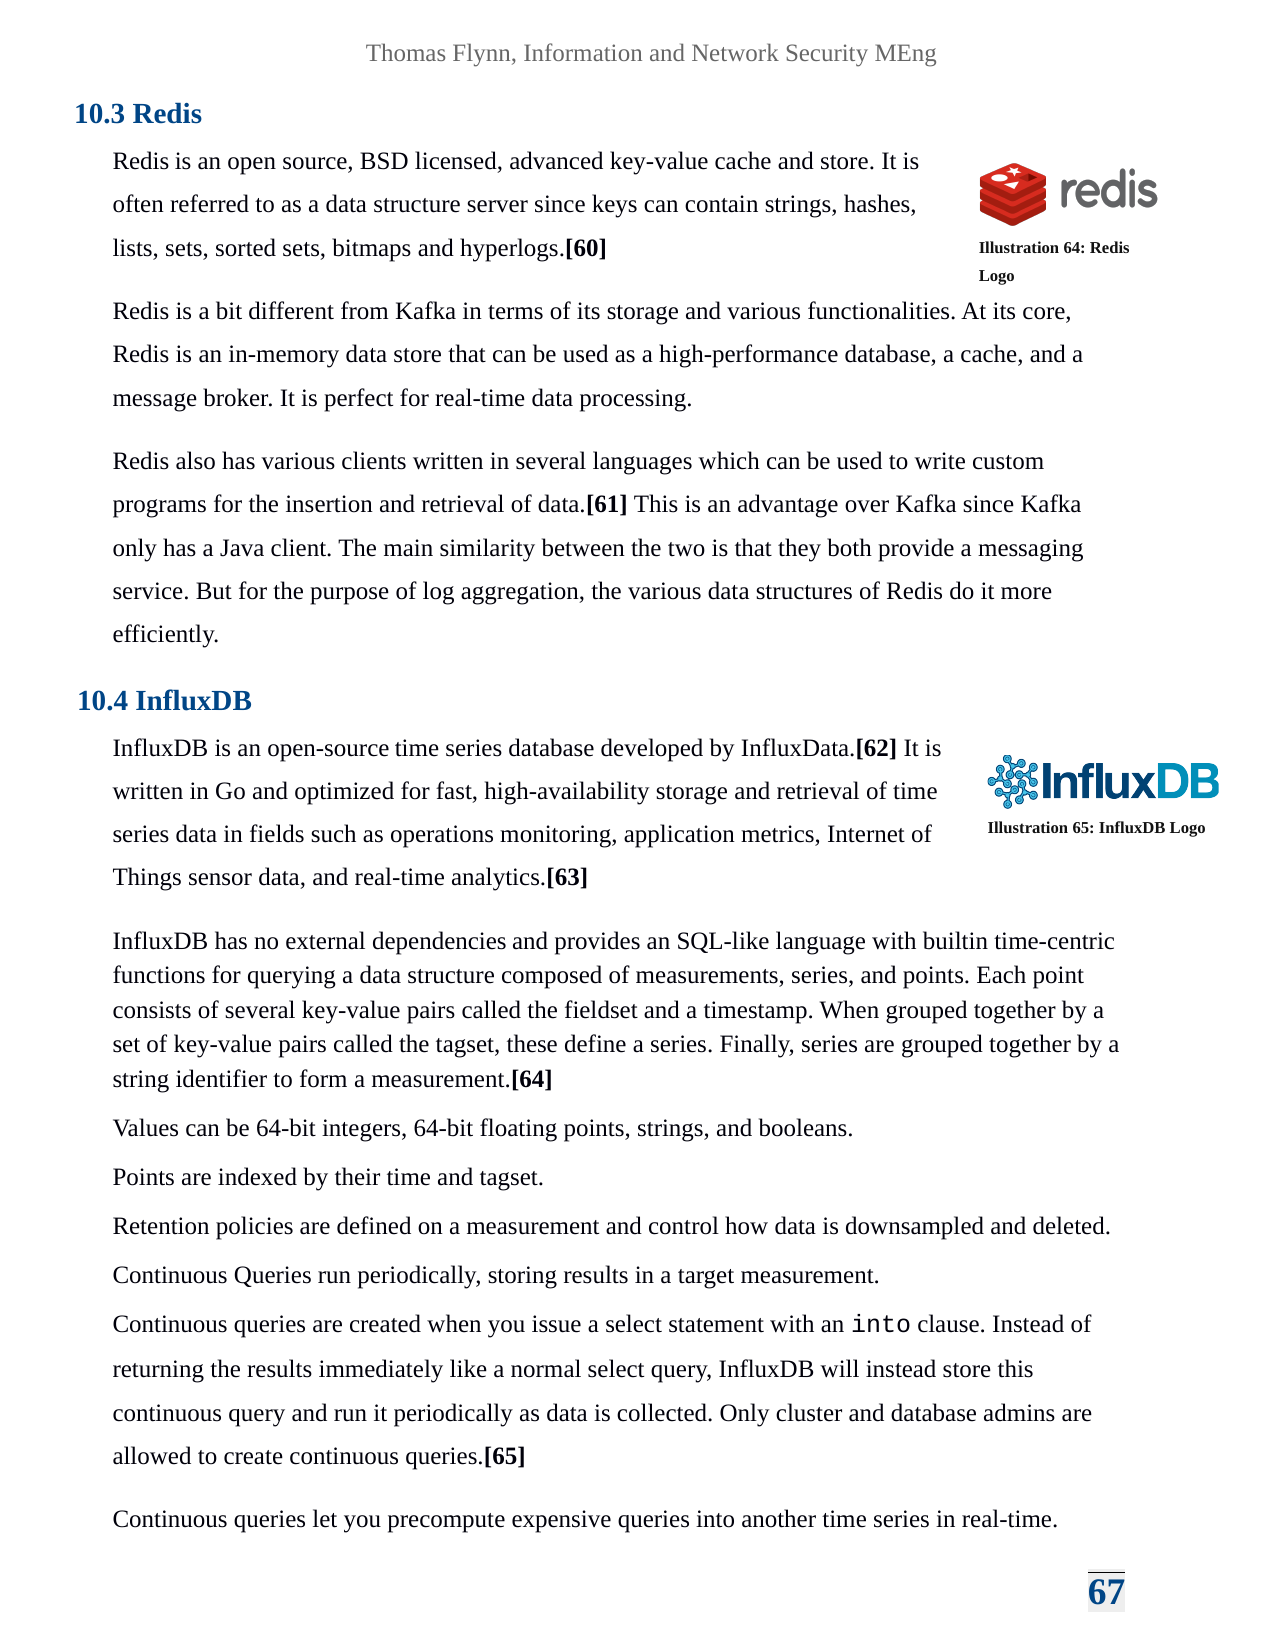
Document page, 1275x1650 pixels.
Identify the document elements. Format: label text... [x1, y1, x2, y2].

text Illustration 65: InfluxDB Logo [987, 809, 1218, 837]
picture [1199, 783, 1212, 792]
text Continuous queries let you precompute expensive queries into another time series in real-time. [112, 1504, 1125, 1533]
text Points are indexed by their time and tagset. [112, 1162, 1125, 1191]
text InfluxDB is an open-source time series database developed by InfluxData.[62] It is written in Go and optimized for fast, high-availability storage and retrieval of time series data in fields such as operations monitoring, application metrics, Internet of Things sensor data, and real-time analytics.[63] [112, 733, 1218, 891]
subtitle 10.4 InfluxDB [74, 683, 1125, 716]
picture [978, 161, 1159, 228]
picture [1199, 770, 1210, 777]
text Continuous queries are created when you issue a select statement with an into clause. Instead of returning the results immediately like a normal select query, InfluxDB will instead store this continuous query and run it periodically as data is collected. Only cluster and database admins are allowed to create continuous queries.[65] [112, 1309, 1125, 1469]
subtitle 10.3 Redis [74, 96, 1125, 129]
text Illustration 64: Redis Logo [978, 228, 1159, 285]
text Redis also has various clients written in several languages which can be used to write custom programs for the insertion and retrieval of data.[61] This is an advantage over Kafka since Kafka only has a Java client. The main similarity between the two is that they both provide a messaging service. But for the purpose of log aggregation, the various data structures of Redis do it more efficiently. [112, 446, 1125, 648]
picture [987, 755, 1219, 809]
text Redis is an open source, BSD licensed, advanced key-value cache and store. It is often referred to as a data structure server since keys can contain strings, hashes, lists, sets, sorted sets, bitmaps and hyperlogs.[60] [112, 146, 1159, 285]
text Values can be 64-bit integers, 64-bit floating points, strings, and booleans. [112, 1113, 1125, 1142]
text InfluxDB has no external dependencies and provides an SQL-like language with builtin time-centric functions for querying a data structure composed of measurements, series, and points. Each point consists of several key-value pairs called the fieldset and a timestamp. When grouped together by a set of key-value pairs called the tagset, these define a series. Finally, series are grouped together by a string identifier to form a measurement.[64] [112, 926, 1125, 1093]
text Retention policies are defined on a measurement and control how data is downsampled and deleted. [112, 1211, 1125, 1240]
text Redis is a bit different from Kafka in terms of its storage and various functionalities. At its core, Redis is an in-memory data store that can be used as a high-performance database, a cache, and a message broker. It is perfect for real-time data processing. [112, 296, 1125, 411]
text Continuous Queries run periodically, storing results in a target measurement. [112, 1260, 1125, 1289]
